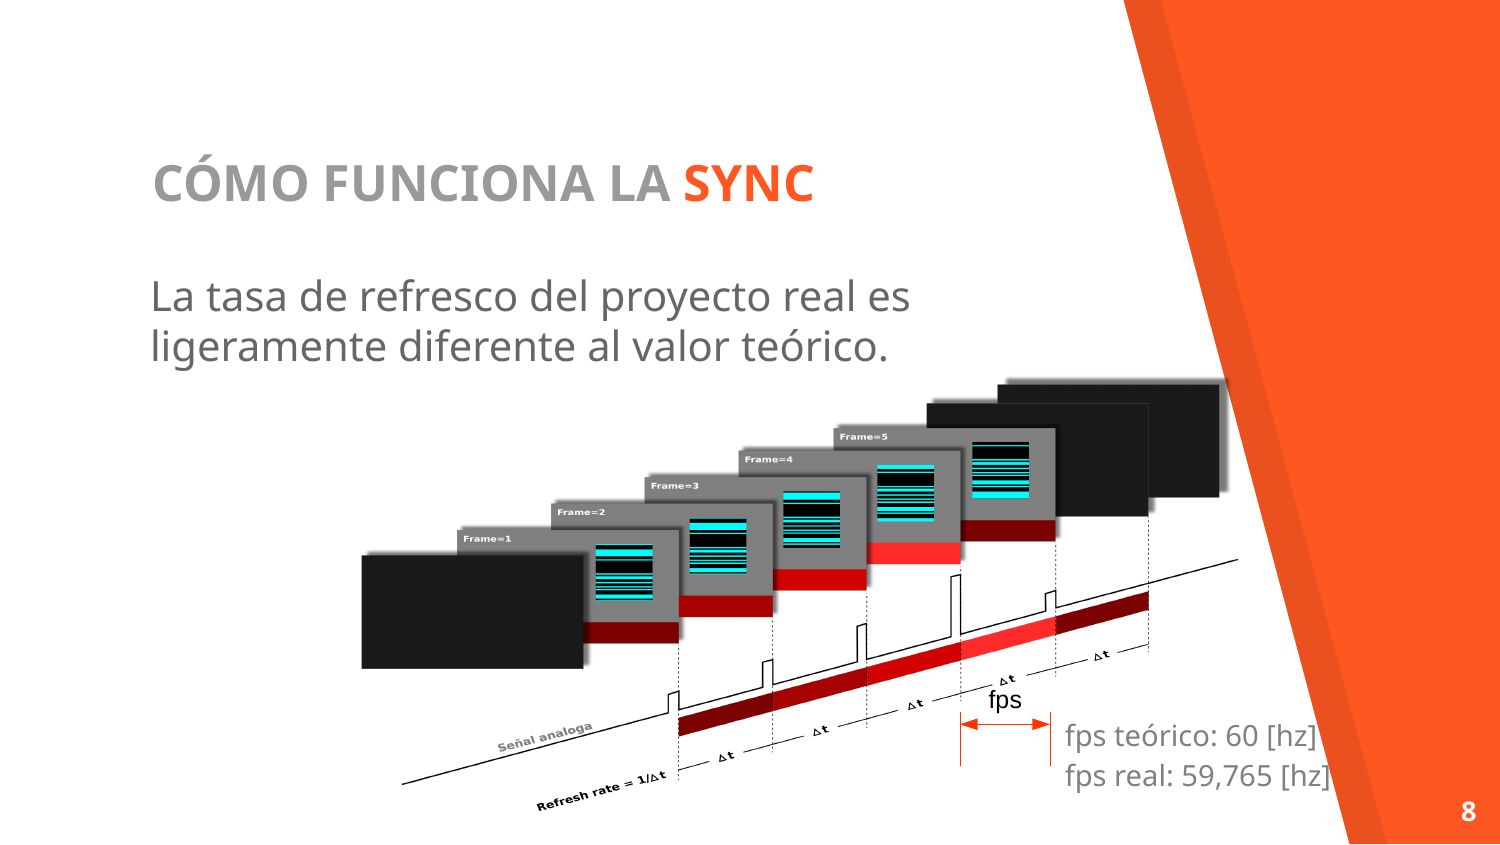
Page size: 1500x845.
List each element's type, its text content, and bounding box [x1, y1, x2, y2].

picture [345, 367, 1250, 811]
slide_number 21 [1401, 779, 1492, 845]
text_box fps teórico: 60 [hz] fps real: 59,765 [hz] [1050, 707, 1366, 791]
list La tasa de refresco del proyecto real es ligeramente diferente al valor teórico. [135, 273, 1156, 436]
title CÓMO FUNCIONA LA SYNC [137, 146, 1011, 227]
